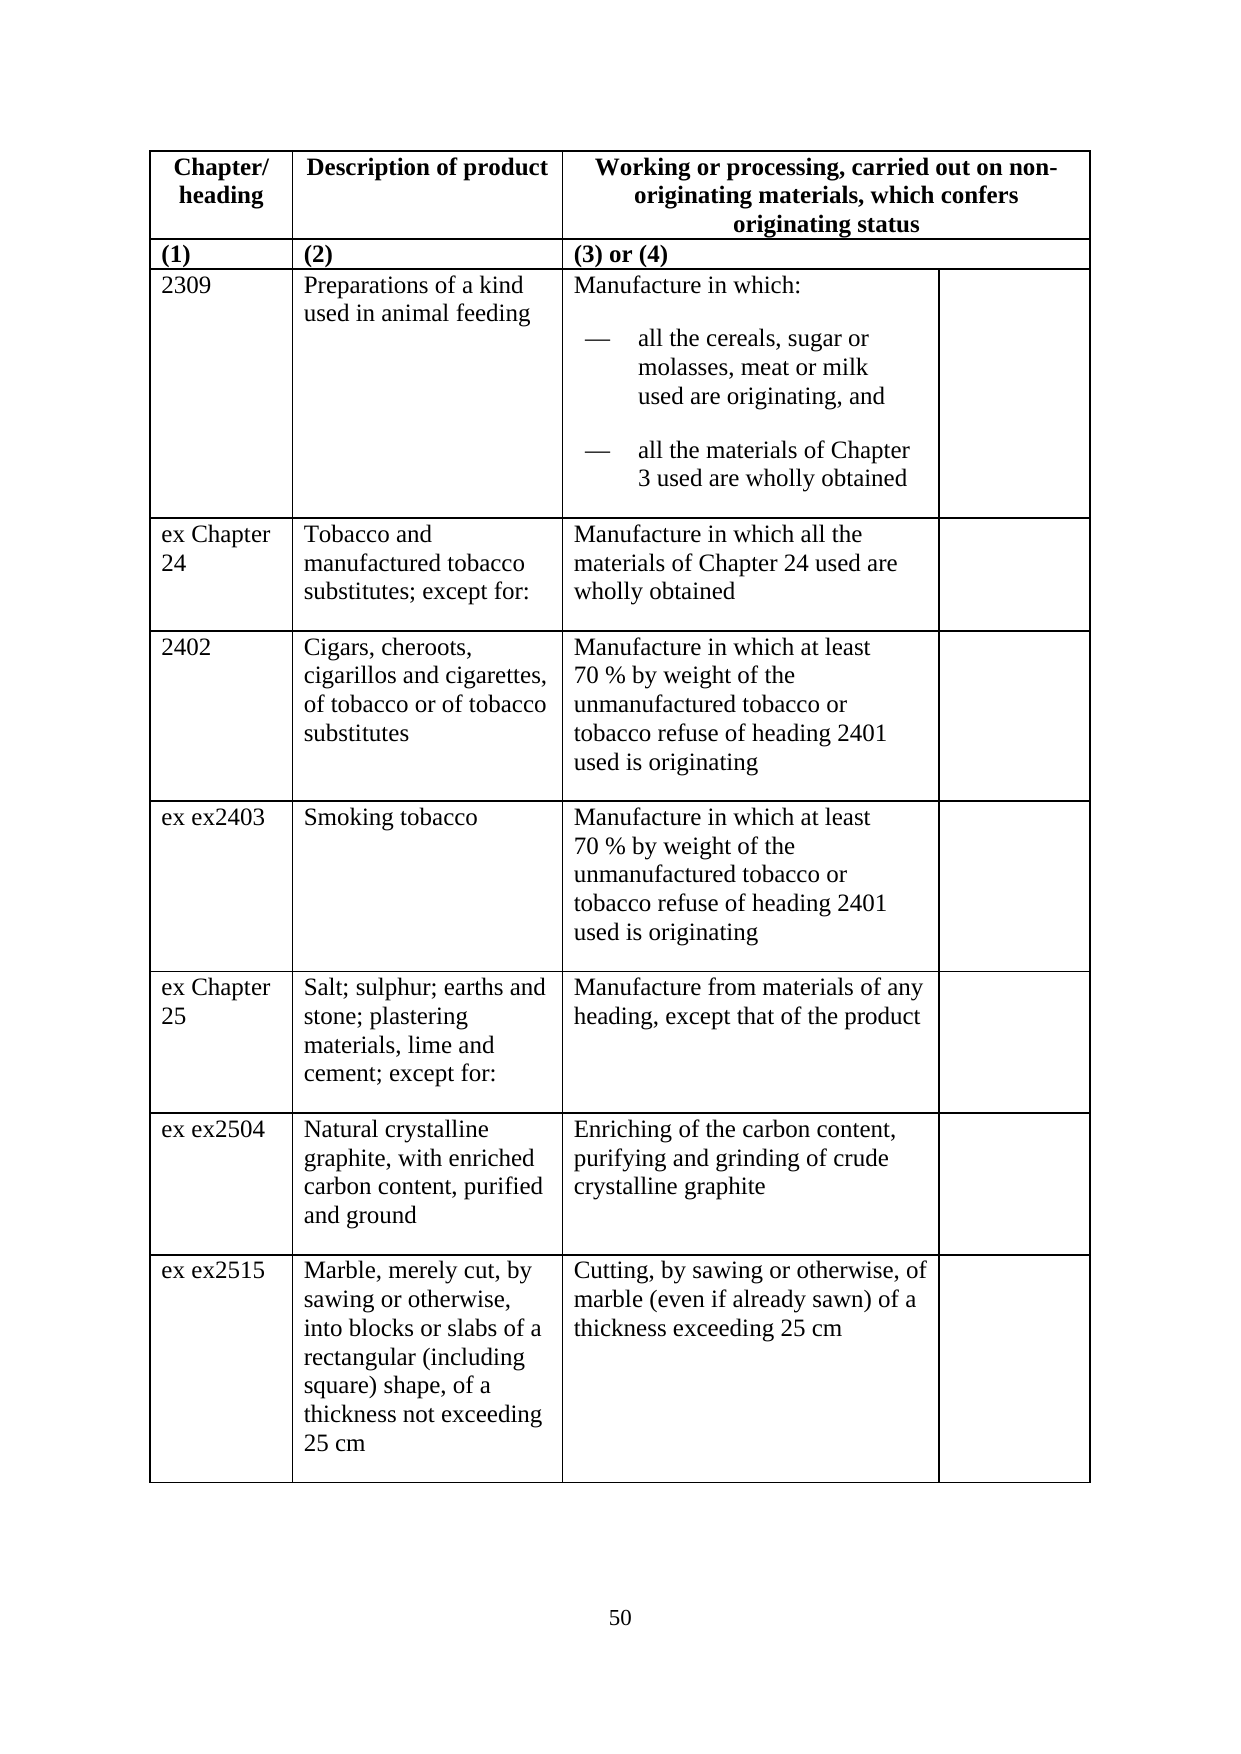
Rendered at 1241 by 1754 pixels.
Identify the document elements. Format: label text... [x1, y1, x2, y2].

table_cell [940, 972, 1089, 1112]
table_cell [940, 802, 1089, 971]
table_header — [574, 324, 627, 435]
table_cell Natural crystalline graphite, with enriched carbon content, purified and ground [293, 1114, 562, 1254]
table_cell [940, 632, 1089, 800]
table_cell — [574, 435, 627, 517]
table_cell 2402 [151, 632, 292, 800]
table_header Description of product [293, 152, 562, 238]
table_cell (3) or (4) [563, 240, 1089, 268]
table_cell Smoking tobacco [293, 802, 562, 971]
table_cell Cutting, by sawing or otherwise, of marble (even if already sawn) of a thickness exceeding 25 cm [563, 1256, 938, 1482]
table_cell Cigars, cheroots, cigarillos and cigarettes, of tobacco or of tobacco substitutes [293, 632, 562, 800]
table_cell 2309 [151, 270, 292, 517]
table_cell (2) [293, 240, 562, 268]
table_cell Enriching of the carbon content, purifying and grinding of crude crystalline graphite [563, 1114, 938, 1254]
table_cell [940, 1114, 1089, 1254]
table_cell [940, 270, 1089, 517]
table_cell Manufacture from materials of any heading, except that of the product [563, 972, 938, 1112]
table_cell (1) [151, 240, 292, 268]
table_cell Preparations of a kind used in animal feeding [293, 270, 562, 517]
table_cell Tobacco and manufactured tobacco substitutes; except for: [293, 519, 562, 630]
table_cell [940, 519, 1089, 630]
table_cell Marble, merely cut, by sawing or otherwise, into blocks or slabs of a rectangular (including square) shape, of a thickness not exceeding 25 cm [293, 1256, 562, 1482]
table_cell ex Chapter 25 [151, 972, 292, 1112]
table_header Chapter/ heading [151, 152, 292, 238]
table_header all the cereals, sugar or molasses, meat or milk used are originating, and [627, 324, 928, 435]
table_cell [940, 1256, 1089, 1482]
table_cell ex ex2403 [151, 802, 292, 971]
table_cell Salt; sulphur; earths and stone; plastering materials, lime and cement; except for: [293, 972, 562, 1112]
table_header Working or processing, carried out on non-originating materials, which confers originating status [563, 152, 1089, 238]
table_cell ex ex2504 [151, 1114, 292, 1254]
table_cell Manufacture in which: [563, 270, 938, 517]
table_cell all the materials of Chapter 3 used are wholly obtained [627, 435, 928, 517]
table_cell ex Chapter 24 [151, 519, 292, 630]
table_cell Manufacture in which at least 70 % by weight of the unmanufactured tobacco or tobacco refuse of heading 2401 used is originating [563, 802, 938, 971]
table_cell ex ex2515 [151, 1256, 292, 1482]
table_cell Manufacture in which all the materials of Chapter 24 used are wholly obtained [563, 519, 938, 630]
table_cell Manufacture in which at least 70 % by weight of the unmanufactured tobacco or tobacco refuse of heading 2401 used is originating [563, 632, 938, 800]
